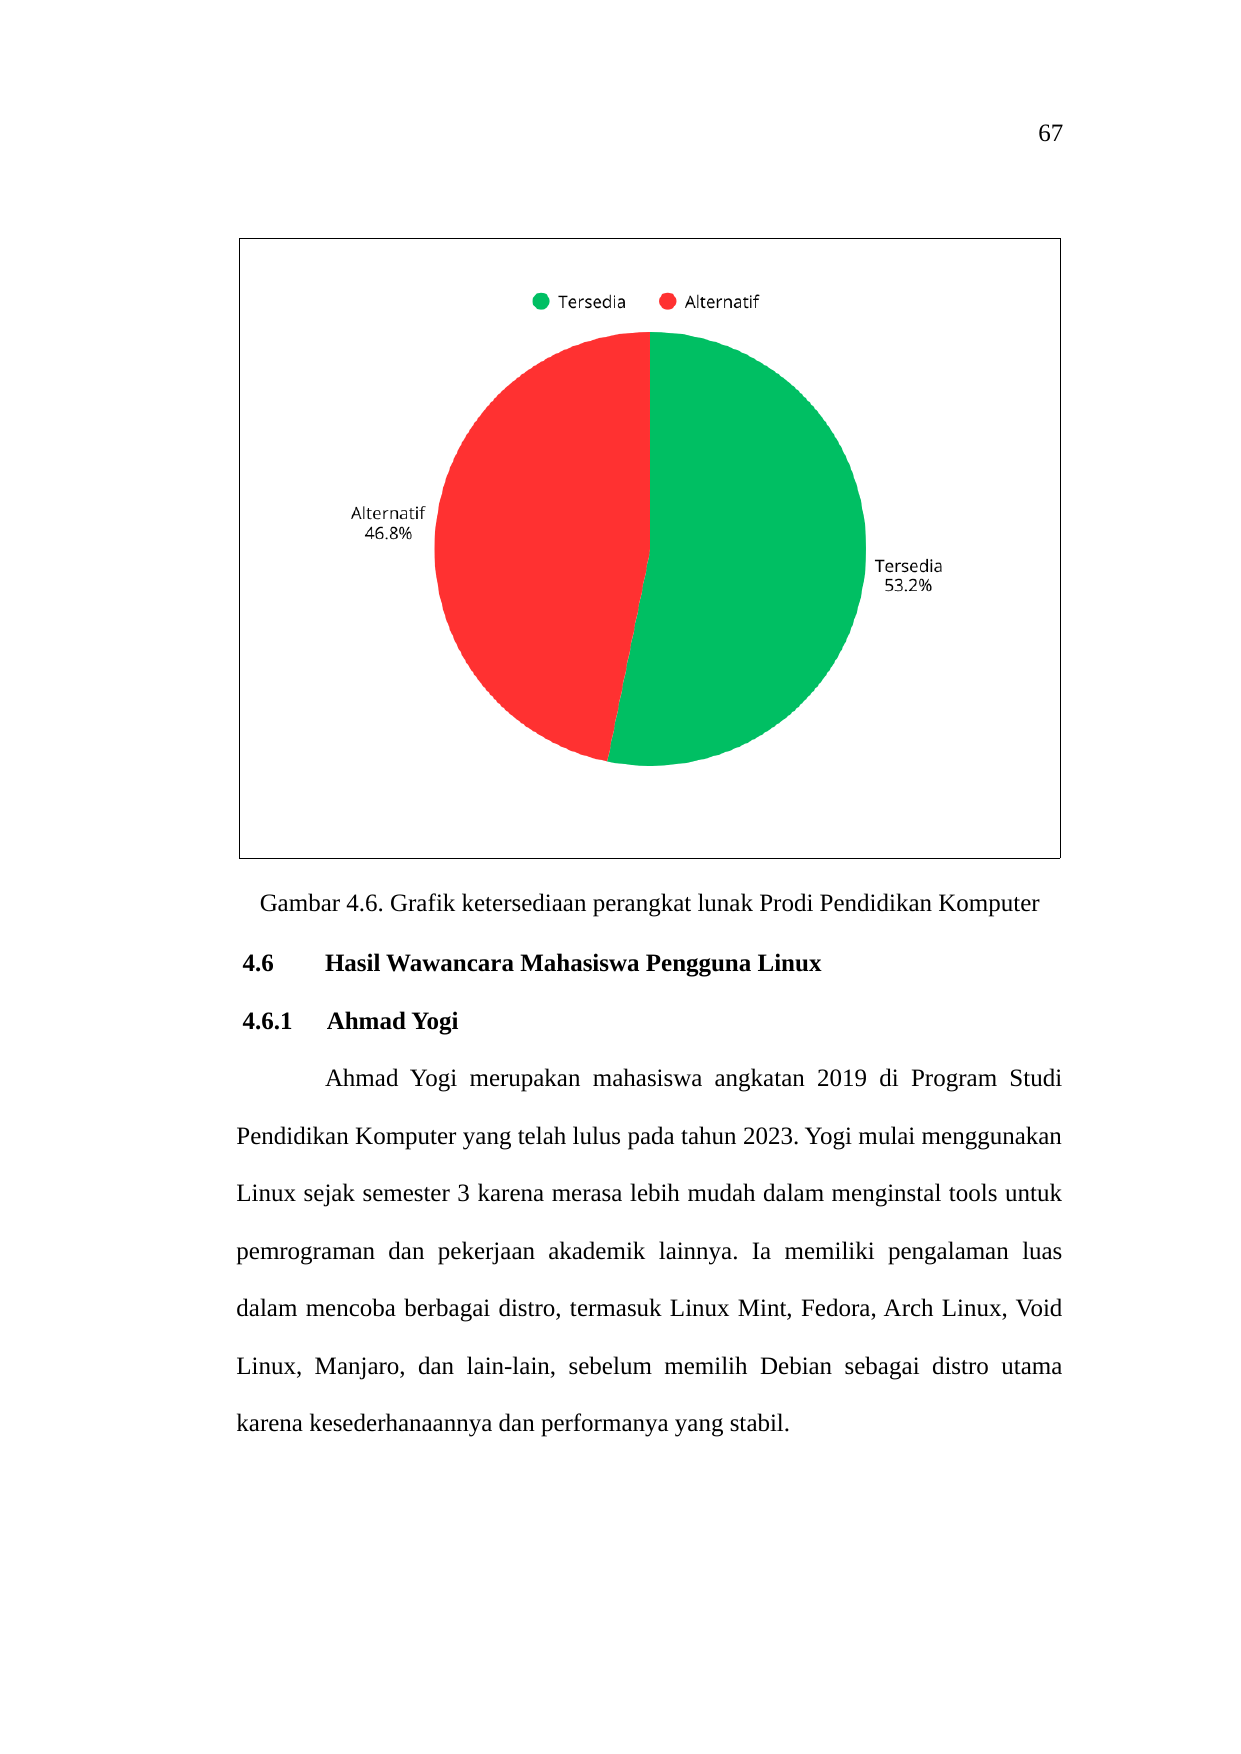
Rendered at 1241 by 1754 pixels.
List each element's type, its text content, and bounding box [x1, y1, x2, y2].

subtitle Ahmad Yogi [236, 1006, 1063, 1034]
text Ahmad Yogi merupakan mahasiswa angkatan 2019 di Program Studi Pendidikan Komputer yang telah lulus pada tahun 2023. Yogi mulai menggunakan Linux sejak semester 3 karena merasa lebih mudah dalam menginstal tools untuk pemrograman dan pekerjaan akademik lainnya. Ia memiliki pengalaman luas dalam mencoba berbagai distro, termasuk Linux Mint, Fedora, Arch Linux, Void Linux, Manjaro, dan lain-lain, sebelum memilih Debian sebagai distro utama karena kesederhanaannya dan performanya yang stabil. [236, 1063, 1063, 1437]
subtitle Hasil Wawancara Mahasiswa Pengguna Linux [236, 948, 1063, 977]
text Gambar 4.6. Grafik ketersediaan perangkat lunak Prodi Pendidikan Komputer [239, 859, 1060, 917]
picture [242, 241, 1058, 856]
